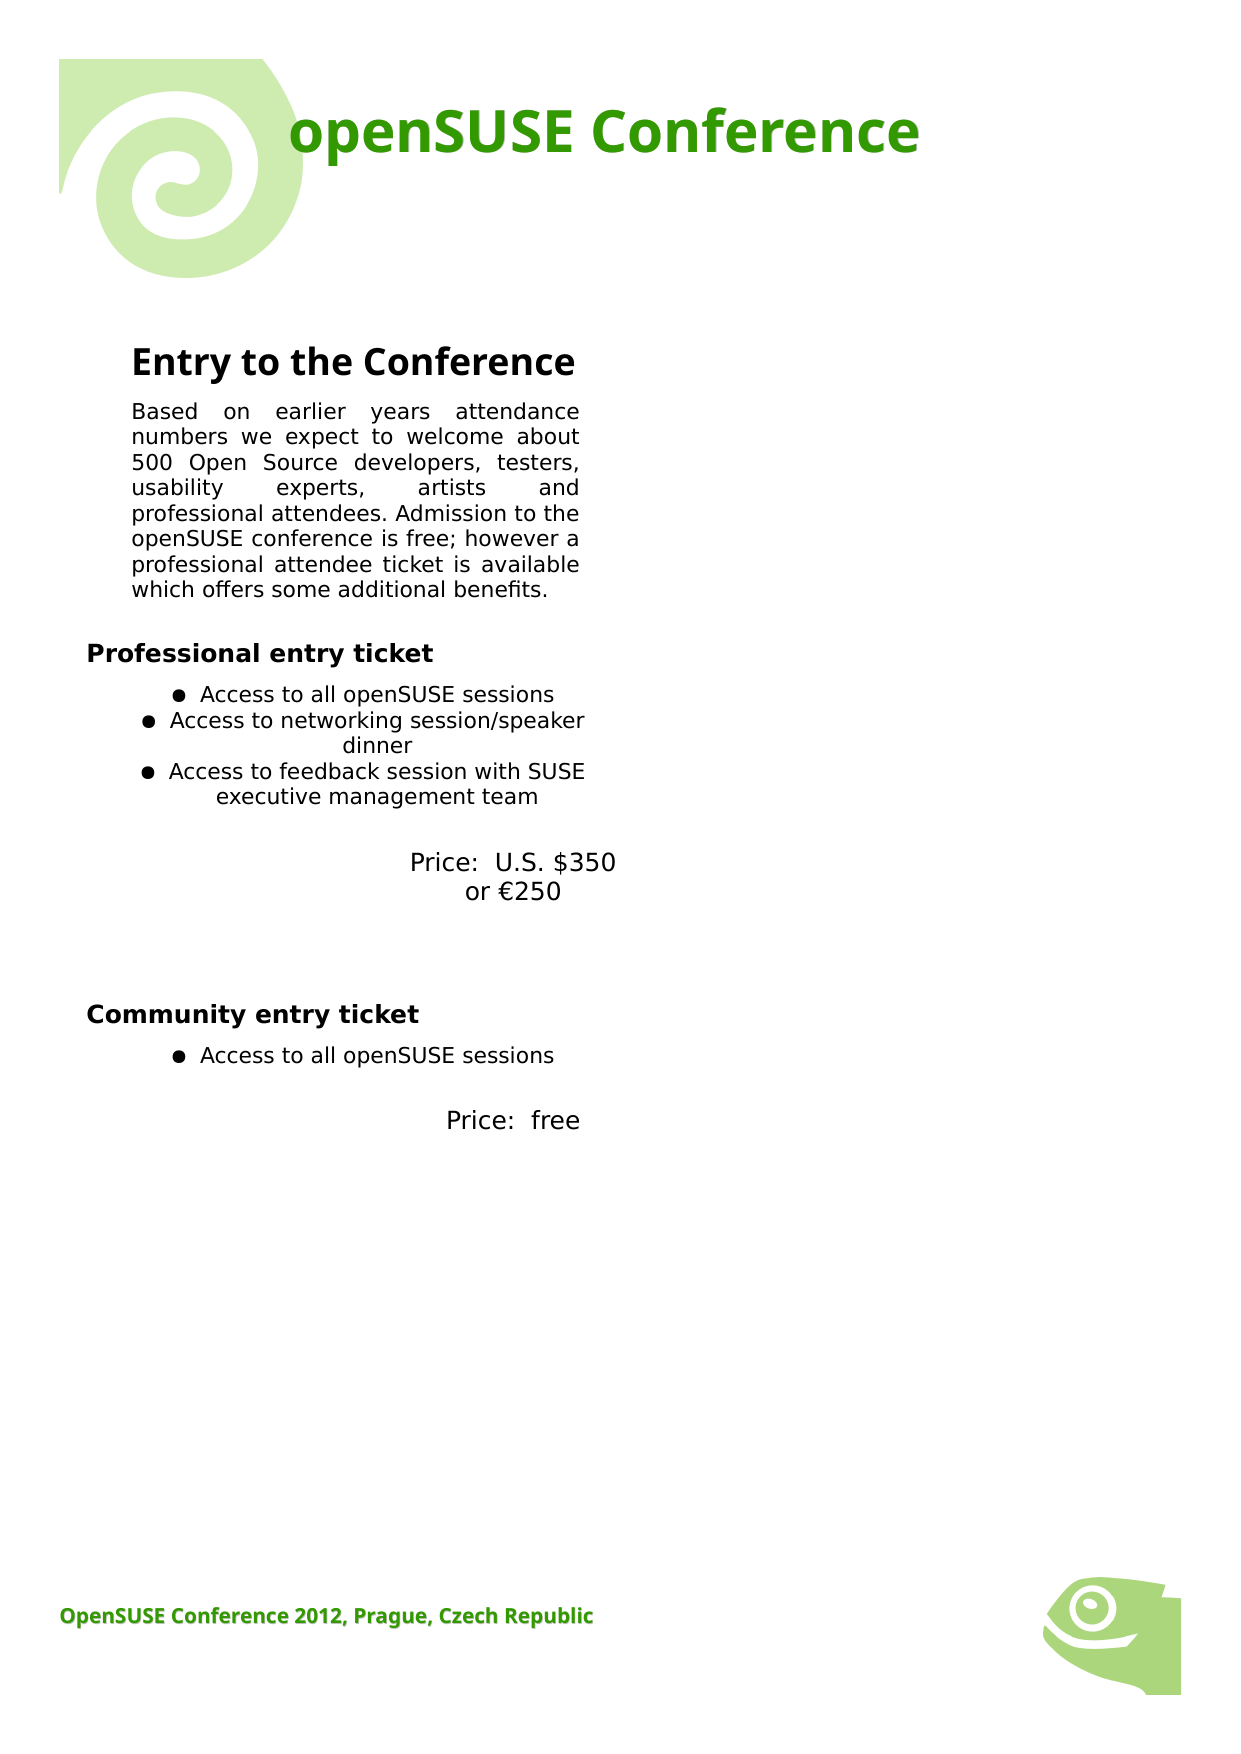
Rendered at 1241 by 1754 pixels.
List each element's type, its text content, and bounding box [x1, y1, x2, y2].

list Access to all openSUSE sessions [104, 682, 620, 708]
subtitle Community entry ticket [86, 1000, 620, 1029]
picture [59, 59, 819, 311]
list Access to networking session/speaker dinner [104, 708, 620, 759]
list Price: U.S. $350 or €250 [323, 848, 620, 906]
list Price: free [323, 1106, 620, 1136]
list Access to feedback session with SUSE executive management team [104, 759, 620, 810]
list Access to all openSUSE sessions [104, 1043, 620, 1068]
text Based on earlier years attendance numbers we expect to welcome about 500 Open Source developers, testers, usability experts, artists and professional attendees. Admission to the openSUSE conference is free; however a professional attendee ticket is available which offers some additional benefits. [131, 399, 580, 603]
subtitle Entry to the Conference [86, 335, 620, 386]
picture [749, 1570, 1182, 1695]
subtitle Professional entry ticket [86, 639, 620, 669]
